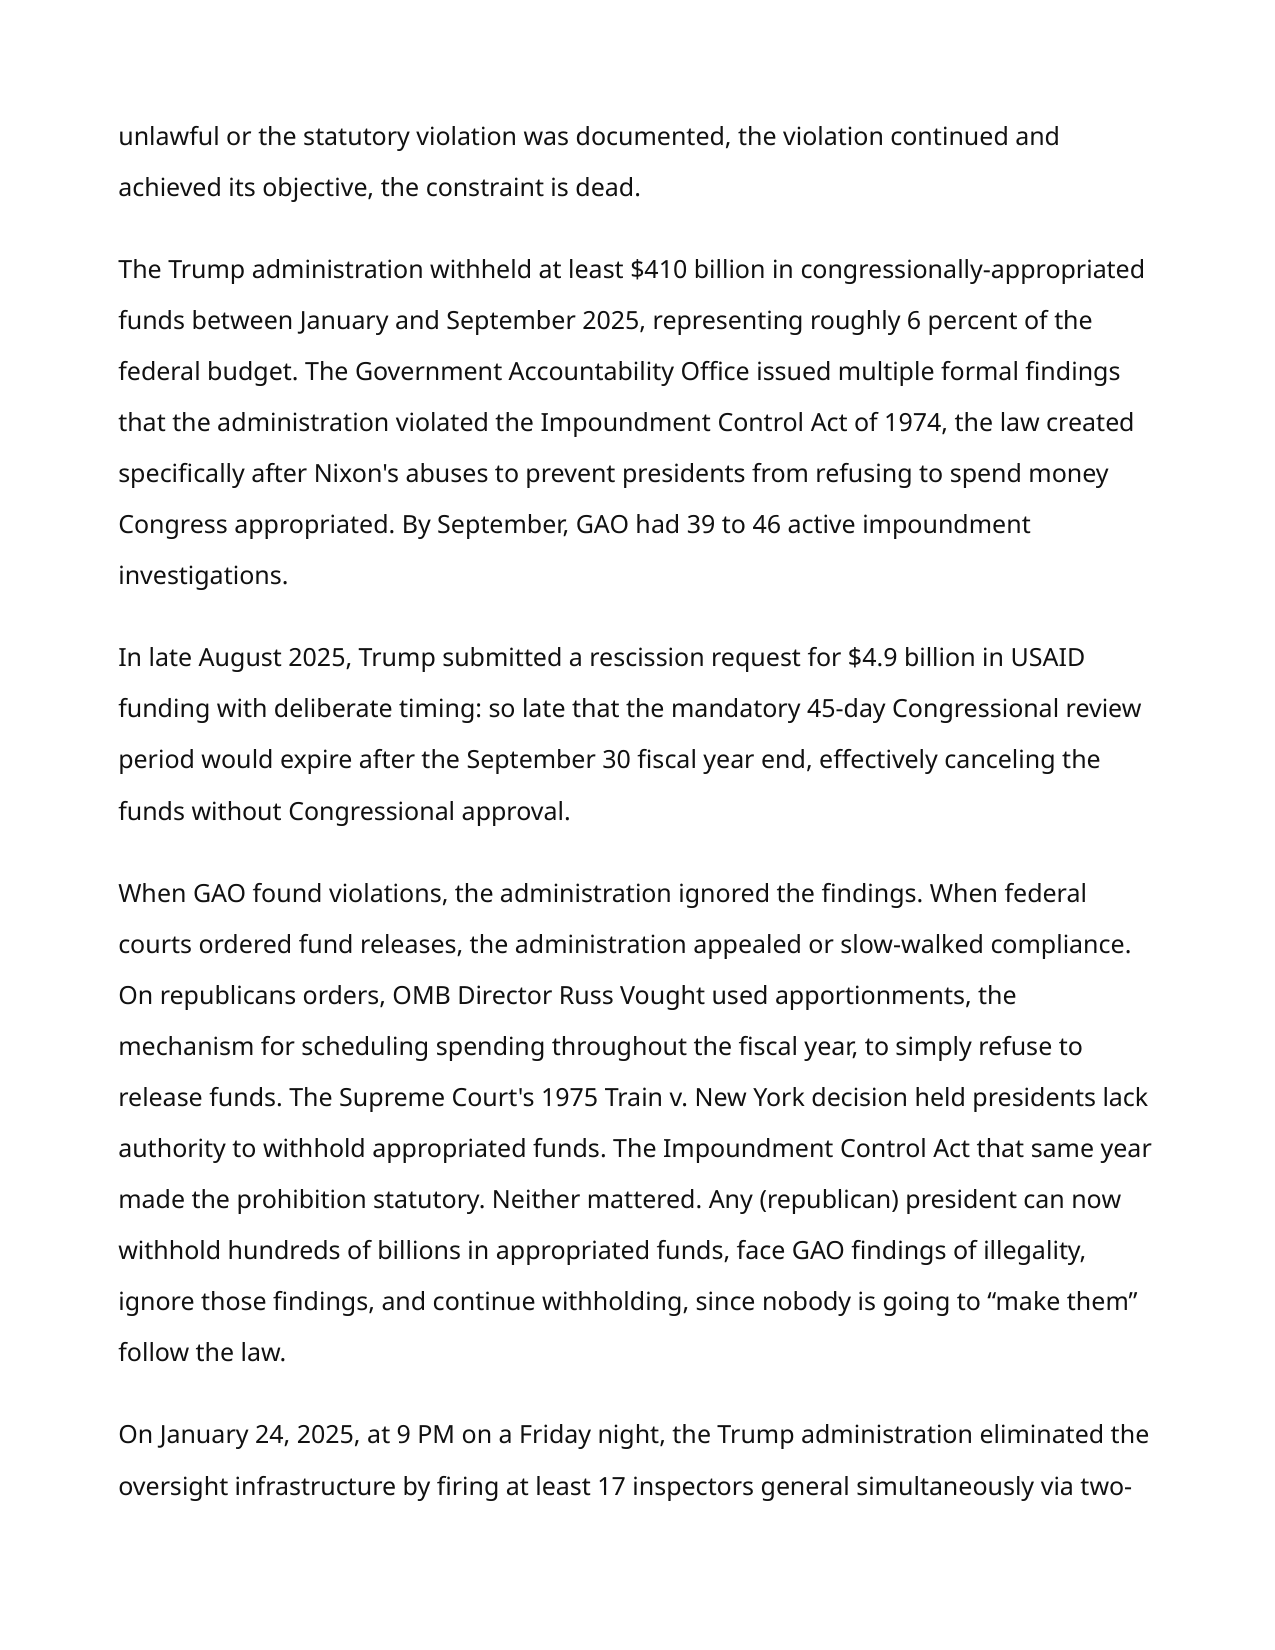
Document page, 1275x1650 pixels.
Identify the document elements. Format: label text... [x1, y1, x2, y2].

text On January 24, 2025, at 9 PM on a Friday night, the Trump administration eliminated the oversight infrastructure by firing at least 17 inspectors general simultaneously via two- [118, 1417, 1157, 1502]
text The Trump administration withheld at least $410 billion in congressionally-appropriated funds between January and September 2025, representing roughly 6 percent of the federal budget. The Government Accountability Office issued multiple formal findings that the administration violated the Impoundment Control Act of 1974, the law created specifically after Nixon's abuses to prevent presidents from refusing to spend money Congress appropriated. By September, GAO had 39 to 46 active impoundment investigations. [118, 251, 1157, 592]
text In late August 2025, Trump submitted a rescission request for $4.9 billion in USAID funding with deliberate timing: so late that the mandatory 45-day Congressional review period would expire after the September 30 fiscal year end, effectively canceling the funds without Congressional approval. [118, 640, 1157, 827]
text When GAO found violations, the administration ignored the findings. When federal courts ordered fund releases, the administration appealed or slow-walked compliance. On republicans orders, OMB Director Russ Vought used apportionments, the mechanism for scheduling spending throughout the fiscal year, to simply refuse to release funds. The Supreme Court's 1975 Train v. New York decision held presidents lack authority to withhold appropriated funds. The Impoundment Control Act that same year made the prohibition statutory. Neither mattered. Any (republican) president can now withhold hundreds of billions in appropriated funds, face GAO findings of illegality, ignore those findings, and continue withholding, since nobody is going to “make them” follow the law. [118, 875, 1157, 1369]
text unlawful or the statutory violation was documented, the violation continued and achieved its objective, the constraint is dead. [118, 118, 1157, 203]
